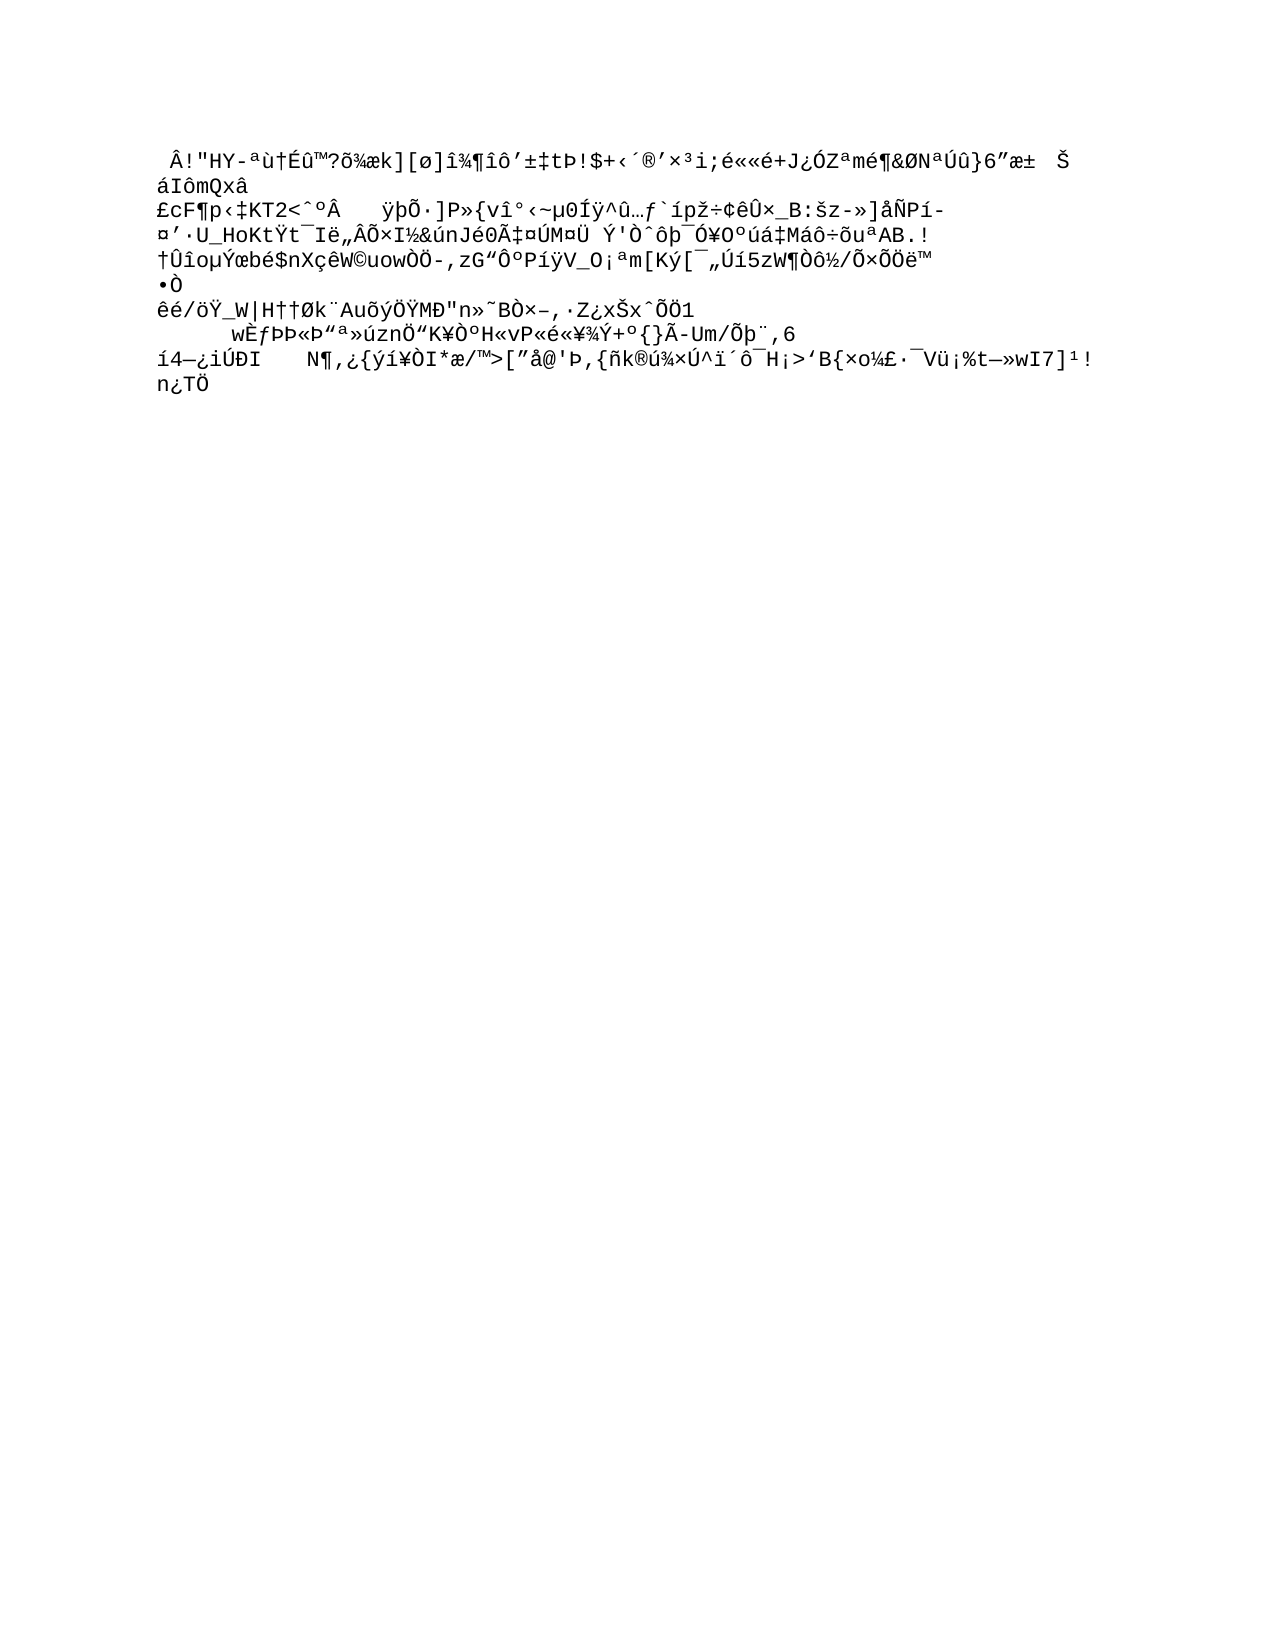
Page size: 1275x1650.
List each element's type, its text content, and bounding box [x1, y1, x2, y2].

text Â!"HY-ªù†Éû™?õ¾æk][ø]î¾¶îô’±‡tÞ!$­+‹´®’×³i;é««é+J¿ÓZªmé¶&ØNªÚû}6”æ± Š [156, 150, 1118, 175]
text áIômQxâ £cF¶p‹‡KT2<ˆºÂ ÿþÕ·]P»{vî°‹~µ0Íÿ^û…ƒ`ípž÷¢êÛ×_B:šz‑»]åÑPí-¤’·U_HoKtŸt¯Ië„ÂÕ×I½&únJé0Ã‡¤ÚM¤Ü Ý'Òˆôþ¯Ó¥Oºúá‡Máô÷õuªAB.!†ÛîoµÝœbé$nXçêW©uowÒÖ-,zG“ÔºPíÿV­_O¡ªm[Ký[¯„Úí5zW¶­Òô½/Õ×ÕÖë™ [156, 175, 1118, 274]
text •Ò êé/öŸ_W|H††Øk¨AuõýÖŸMÐ"n»˜BÒ×–,·Z¿xŠxˆÕÖ1 wÈƒÞÞ«Þ“ª»úznÖ“K¥ÒºH«vP«é«¥¾Ý+º{}Ã­-U­m/Õþ¨,6 í4—¿iÚÐI N¶‚¿{ýí¥ÒI*æ/™>[”å@'Þ‚{ñk®­ú­¾×Ú^ï´ô¯H¡>‘B{×o¼£·¯Vü¡%t—»wI7]¹!n¿TÖ [156, 274, 1118, 398]
